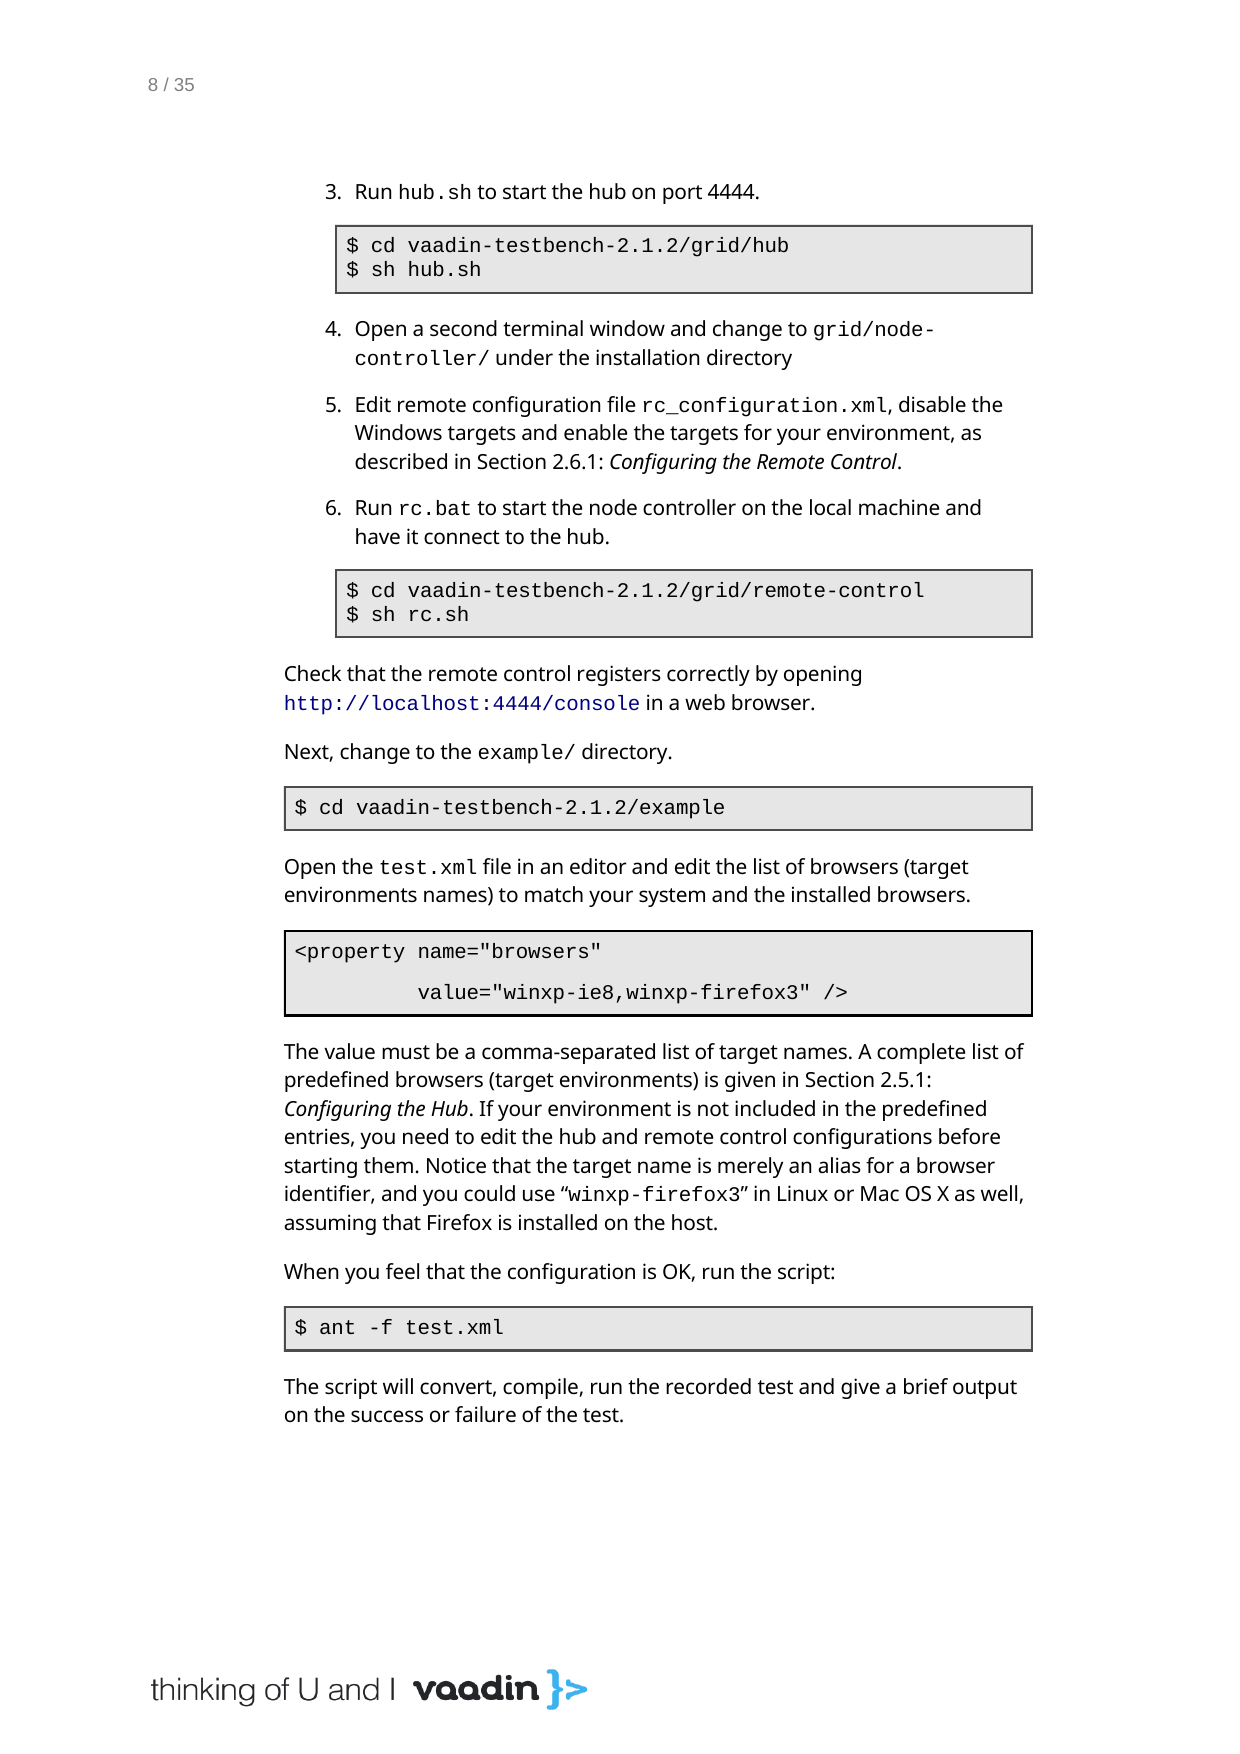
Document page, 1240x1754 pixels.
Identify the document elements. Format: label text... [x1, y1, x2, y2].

text value="winxp-ie8,winxp-firefox3" /> [286, 973, 1031, 1014]
text Open the test.xml file in an editor and edit the list of browsers (target environments names) to match your system and the installed browsers. [283, 852, 1033, 909]
text The script will convert, compile, run the recorded test and give a brief output on the success or failure of the test. [283, 1372, 1033, 1429]
text The value must be a comma-separated list of target names. A complete list of predefined browsers (target environments) is given in Section 2.5.1: Configuring the Hub. If your environment is not included in the predefined entries, you need to edit the hub and remote control configurations before starting them. Notice that the target name is merely an alias for a browser identifier, and you could use “winxp-firefox3” in Linux or Mac OS X as well, assuming that Firefox is installed on the host. [283, 1037, 1033, 1236]
text Check that the remote control registers correctly by opening http://localhost:4444/console in a web browser. [283, 659, 1033, 716]
text $ cd vaadin-testbench-2.1.2/grid/hub $ sh hub.sh [337, 227, 1031, 292]
list Run hub.sh to start the hub on port 4444. [325, 177, 1033, 206]
list Edit remote configuration file rc_configuration.xml, disable the Windows targets and enable the targets for your environment, as described in Section 2.6.1: Configuring the Remote Control. [325, 390, 1033, 475]
picture [150, 1665, 590, 1712]
text $ ant -f test.xml [286, 1308, 1031, 1349]
text Next, change to the example/ directory. [283, 737, 1033, 765]
list Open a second terminal window and change to grid/node-controller/ under the installation directory [325, 314, 1033, 371]
text <property name="browsers" [286, 932, 1031, 973]
list Run rc.bat to start the node controller on the local machine and have it connect to the hub. [325, 493, 1033, 551]
text $ cd vaadin-testbench-2.1.2/grid/remote-control $ sh rc.sh [337, 571, 1031, 636]
text When you feel that the configuration is OK, run the script: [283, 1257, 1033, 1285]
text $ cd vaadin-testbench-2.1.2/example [286, 788, 1031, 829]
